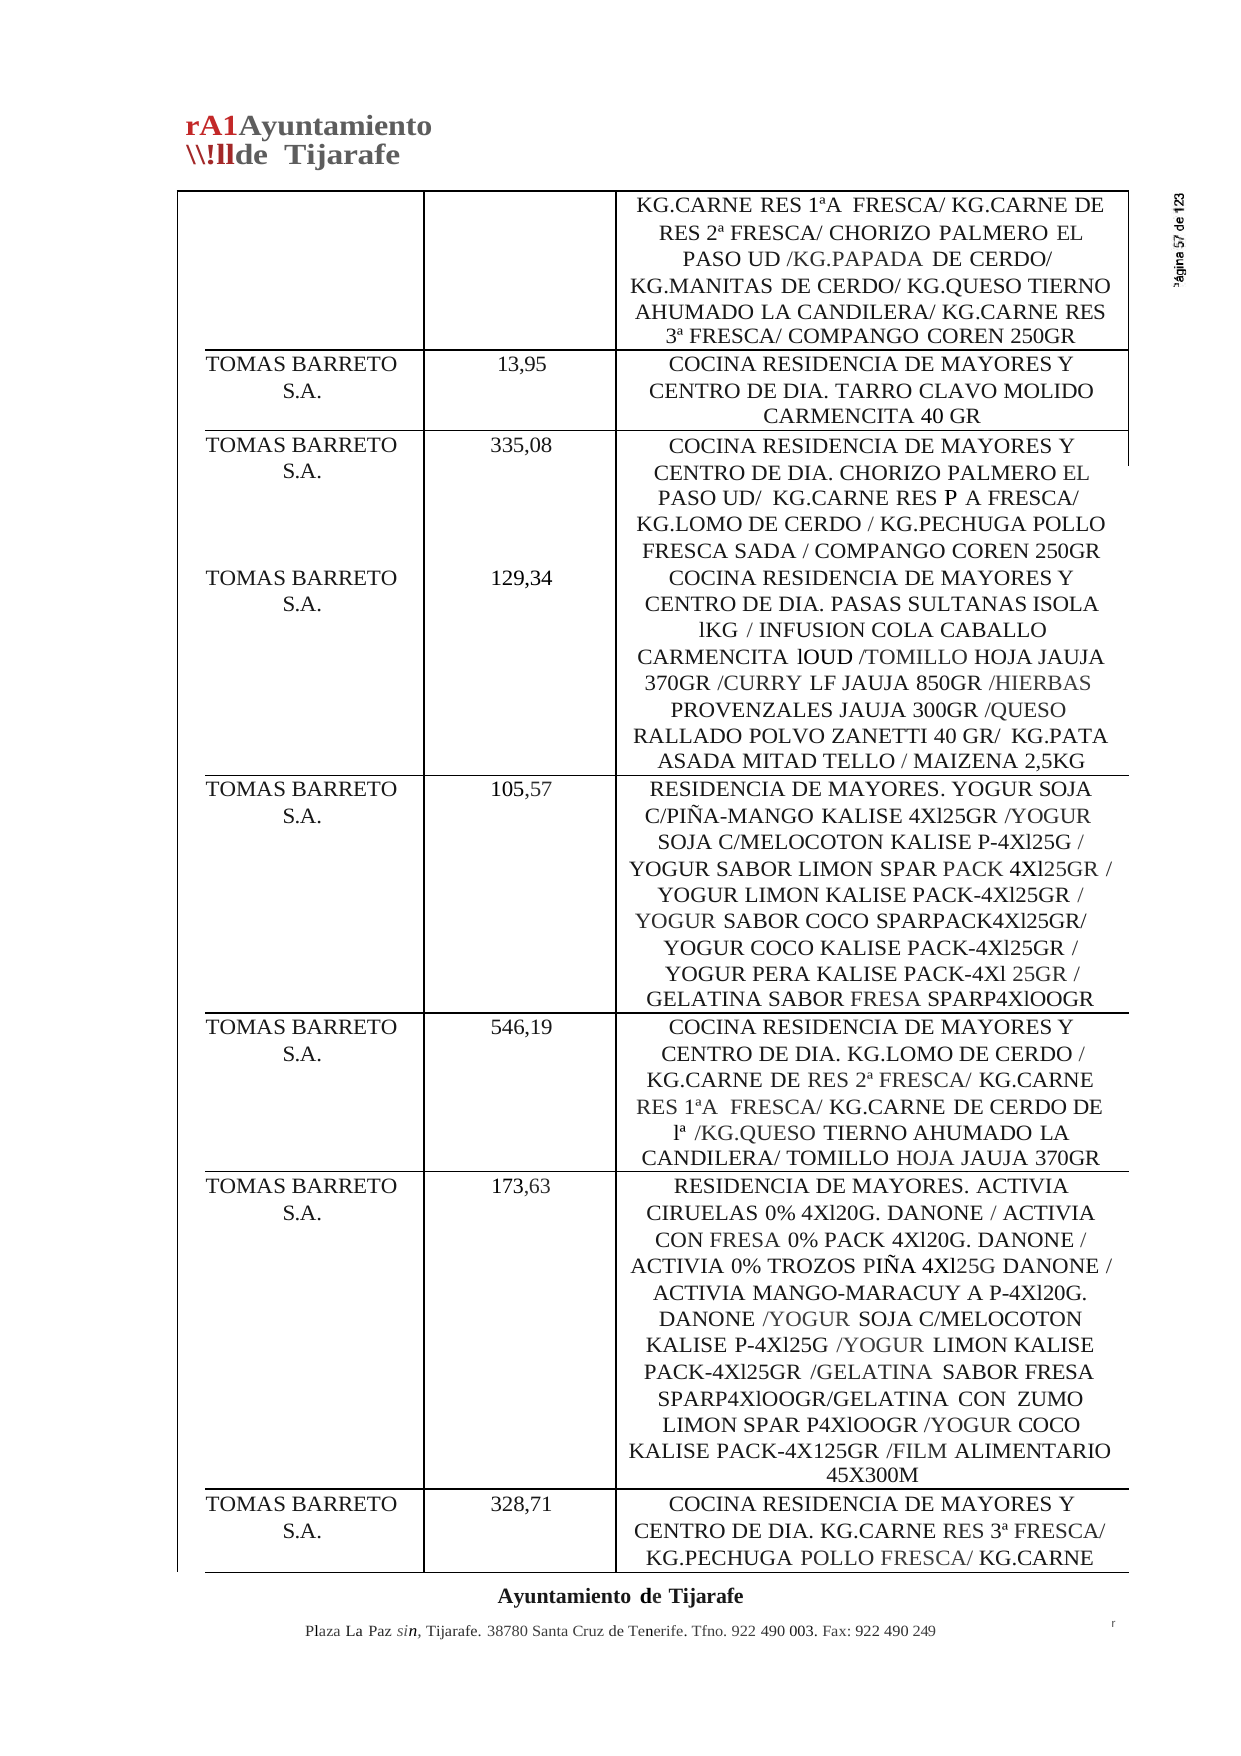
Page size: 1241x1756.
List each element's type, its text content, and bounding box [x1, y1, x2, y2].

table_cell AHUMADO LA CANDILERA/ KG.CARNE RES [617, 299, 1128, 325]
table_cell [205, 1093, 423, 1120]
table_cell ACTIVIA MANGO-MARACUY A P-4Xl20G. [617, 1279, 1128, 1305]
table_cell lKG / INFUSION COLA CABALLO [617, 617, 1128, 643]
table_cell 3ª FRESCA/ COMPANGO COREN 250GR [617, 325, 1128, 349]
table_cell CIRUELAS 0% 4Xl20G. DANONE / ACTIVIA [617, 1200, 1128, 1226]
table_cell [205, 537, 423, 564]
table_cell [425, 1358, 615, 1384]
table_cell [425, 591, 615, 617]
table_cell S.A. [205, 1517, 423, 1543]
table_cell COCINA RESIDENCIA DE MAYORES Y [617, 351, 1128, 378]
table_cell [425, 987, 615, 1012]
table_cell [205, 1464, 423, 1488]
table_cell CENTRO DE DIA. CHORIZO PALMERO EL [617, 466, 1128, 484]
table_cell RESIDENCIA DE MAYORES. ACTIVIA [617, 1172, 1128, 1200]
table_cell CON FRESA 0% PACK 4Xl20G. DANONE / [617, 1226, 1128, 1252]
table_cell [425, 1200, 615, 1226]
table_cell [425, 617, 615, 643]
table_cell CANDILERA/ TOMILLO HOJA JAUJA 370GR [617, 1146, 1128, 1171]
table_cell [205, 1146, 423, 1171]
table_cell [205, 723, 423, 749]
table_cell S.A. [205, 458, 423, 484]
table_cell RES 1ªA FRESCA/ KG.CARNE DE CERDO DE [617, 1093, 1128, 1120]
table_cell CENTRO DE DIA. KG.LOMO DE CERDO / [617, 1041, 1128, 1067]
table_cell LIMON SPAR P4XlOOGR /YOGUR COCO [617, 1411, 1128, 1437]
table_cell [425, 1305, 615, 1332]
table_cell KALISE P-4Xl25G /YOGUR LIMON KALISE [617, 1332, 1128, 1358]
table_cell PROVENZALES JAUJA 300GR /QUESO [617, 696, 1128, 723]
table_cell 105,57 [425, 776, 615, 802]
table_cell PASO UD/ KG.CARNE RES P A FRESCA/ [617, 484, 1128, 511]
table_cell [425, 908, 615, 934]
table_cell CENTRO DE DIA. TARRO CLAVO MOLIDO [617, 378, 1128, 404]
table_header [205, 192, 423, 349]
table_cell [205, 643, 423, 669]
table_cell FRESCA SADA / COMPANGO COREN 250GR [617, 537, 1128, 564]
table_cell [425, 378, 615, 404]
table_cell [425, 696, 615, 723]
table_cell [425, 511, 615, 537]
table_header [178, 192, 205, 1572]
table_cell KG.PECHUGA POLLO FRESCA/ KG.CARNE [617, 1544, 1128, 1572]
table_cell [205, 855, 423, 882]
table_cell C/PIÑA-MANGO KALISE 4Xl25GR /YOGUR [617, 802, 1128, 828]
table_cell [425, 1517, 615, 1543]
table_cell [205, 1279, 423, 1305]
table_cell [205, 1332, 423, 1358]
table_cell CARMENCITA lOUD /TOMILLO HOJA JAUJA [617, 643, 1128, 669]
table_cell PASO UD /KG.PAPADA DE CERDO/ [617, 245, 1128, 271]
table_cell [425, 855, 615, 882]
table_cell [425, 829, 615, 855]
table_cell [205, 961, 423, 987]
table_cell 45X300M [617, 1464, 1128, 1488]
table_cell [205, 1253, 423, 1279]
table_cell RALLADO POLVO ZANETTI 40 GR/ KG.PATA [617, 723, 1128, 749]
table_cell [425, 1437, 615, 1463]
table_cell [425, 1093, 615, 1120]
table_cell S.A. [205, 802, 423, 828]
table_cell CARMENCITA 40 GR [617, 404, 1128, 429]
table_cell [425, 1464, 615, 1488]
table_cell SOJA C/MELOCOTON KALISE P-4Xl25G / [617, 829, 1128, 855]
table_cell YOGUR LIMON KALISE PACK-4Xl25GR / [617, 882, 1128, 908]
table_cell [425, 1041, 615, 1067]
table_cell RES 2ª FRESCA/ CHORIZO PALMERO EL [617, 219, 1128, 245]
table_cell TOMAS BARRETO [205, 351, 423, 378]
table_cell CENTRO DE DIA. PASAS SULTANAS ISOLA [617, 591, 1128, 617]
table_cell [205, 749, 423, 774]
table_cell [205, 1385, 423, 1411]
table_cell 173,63 [425, 1172, 615, 1200]
table_cell 13,95 [425, 351, 615, 378]
table_cell ACTIVIA 0% TROZOS PIÑA 4Xl25G DANONE / [617, 1253, 1128, 1279]
table_cell YOGUR PERA KALISE PACK-4Xl 25GR / [617, 961, 1128, 987]
table_cell S.A. [205, 591, 423, 617]
table_cell TOMAS BARRETO [205, 1490, 423, 1517]
table_cell [425, 1279, 615, 1305]
table_cell 129,34 [425, 564, 615, 591]
table_cell [425, 1067, 615, 1093]
table_cell [205, 908, 423, 934]
table_cell GELATINA SABOR FRESA SPARP4XlOOGR [617, 987, 1128, 1012]
table_cell KG.MANITAS DE CERDO/ KG.QUESO TIERNO [617, 271, 1128, 298]
table_cell 328,71 [425, 1490, 615, 1517]
table_cell [425, 670, 615, 696]
table_cell COCINA RESIDENCIA DE MAYORES Y [617, 1490, 1128, 1517]
table_cell [205, 987, 423, 1012]
table_cell TOMAS BARRETO [205, 564, 423, 591]
table_cell COCINA RESIDENCIA DE MAYORES Y [617, 564, 1128, 591]
table_cell YOGUR SABOR LIMON SPAR PACK 4Xl25GR / [617, 855, 1128, 882]
table_cell [205, 1226, 423, 1252]
table_cell [205, 882, 423, 908]
table_cell [205, 829, 423, 855]
table_cell S.A. [205, 1041, 423, 1067]
table_cell [425, 1385, 615, 1411]
table_cell 335,08 [425, 431, 615, 458]
table_cell [425, 749, 615, 774]
table_cell S.A. [205, 378, 423, 404]
table_cell [205, 1120, 423, 1146]
table_cell [425, 723, 615, 749]
table_cell 370GR /CURRY LF JAUJA 850GR /HIERBAS [617, 670, 1128, 696]
table_cell [205, 1411, 423, 1437]
table_cell ASADA MITAD TELLO / MAIZENA 2,5KG [617, 749, 1128, 774]
table_cell [425, 484, 615, 511]
table_cell [425, 1411, 615, 1437]
table_cell [425, 802, 615, 828]
table_cell [205, 1437, 423, 1463]
table_cell [205, 404, 423, 429]
table_cell TOMAS BARRETO [205, 431, 423, 458]
table_cell [425, 1332, 615, 1358]
table_cell SPARP4XlOOGR/GELATINA CON ZUMO [617, 1385, 1128, 1411]
table_cell KG.CARNE DE RES 2ª FRESCA/ KG.CARNE [617, 1067, 1128, 1093]
table_cell TOMAS BARRETO [205, 1014, 423, 1041]
table_cell [205, 934, 423, 961]
table_cell [425, 643, 615, 669]
table_cell [425, 1146, 615, 1171]
table_cell [425, 537, 615, 564]
table_cell [425, 934, 615, 961]
table_cell KALISE PACK-4X125GR /FILM ALIMENTARIO [617, 1437, 1128, 1463]
table_cell [425, 961, 615, 987]
table_cell [205, 1067, 423, 1093]
table_cell TOMAS BARRETO [205, 776, 423, 802]
table_cell [205, 484, 423, 511]
table_cell [205, 696, 423, 723]
table_cell lª /KG.QUESO TIERNO AHUMADO LA [617, 1120, 1128, 1146]
table_cell [425, 458, 615, 484]
table_cell [205, 1358, 423, 1384]
table_cell [205, 1544, 423, 1572]
table_cell CENTRO DE DIA. KG.CARNE RES 3ª FRESCA/ [617, 1517, 1128, 1543]
table_cell KG.LOMO DE CERDO / KG.PECHUGA POLLO [617, 511, 1128, 537]
table_cell COCINA RESIDENCIA DE MAYORES Y [617, 431, 1128, 466]
table_cell [205, 511, 423, 537]
table_cell YOGUR SABOR COCO SPARPACK4Xl25GR/ [617, 908, 1128, 934]
table_cell COCINA RESIDENCIA DE MAYORES Y [617, 1014, 1128, 1041]
table_cell [425, 1226, 615, 1252]
table_cell RESIDENCIA DE MAYORES. YOGUR SOJA [617, 776, 1128, 802]
table_cell 546,19 [425, 1014, 615, 1041]
table_header KG.CARNE RES 1ªA FRESCA/ KG.CARNE DE [617, 192, 1128, 219]
table_cell TOMAS BARRETO [205, 1172, 423, 1200]
table_cell [205, 617, 423, 643]
table_cell [425, 404, 615, 429]
table_cell [205, 670, 423, 696]
table_cell [425, 1120, 615, 1146]
table_cell YOGUR COCO KALISE PACK-4Xl25GR / [617, 934, 1128, 961]
table_cell DANONE /YOGUR SOJA C/MELOCOTON [617, 1305, 1128, 1332]
table_cell [425, 882, 615, 908]
table_cell [425, 1253, 615, 1279]
table_cell [205, 1305, 423, 1332]
table_cell [425, 1544, 615, 1572]
table_cell S.A. [205, 1200, 423, 1226]
table_header [425, 192, 615, 349]
table_cell PACK-4Xl25GR /GELATINA SABOR FRESA [617, 1358, 1128, 1384]
